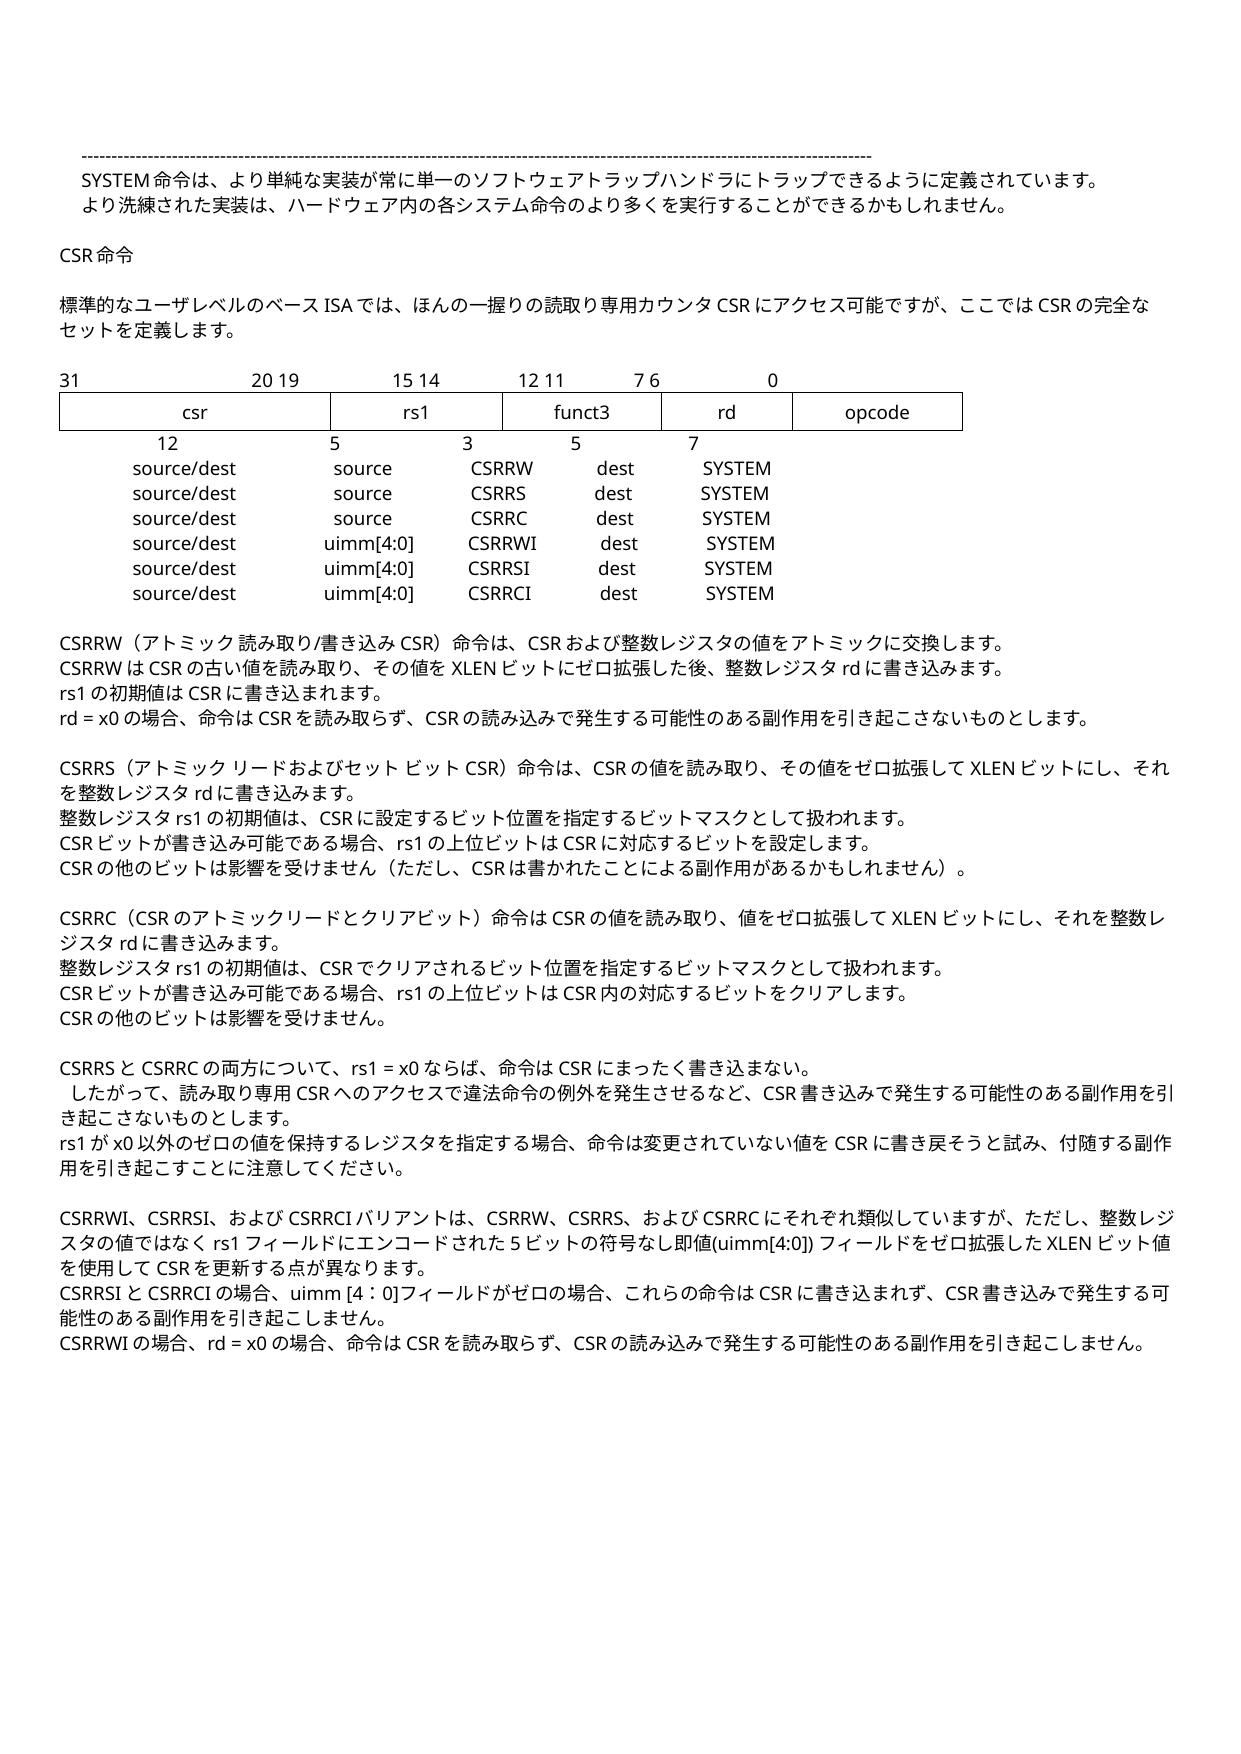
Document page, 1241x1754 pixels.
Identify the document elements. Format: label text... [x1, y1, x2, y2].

text source/dest source CSRRS dest SYSTEM [59, 481, 1181, 506]
text CSR命令 [59, 242, 1181, 267]
text source/dest uimm[4:0] CSRRCI dest SYSTEM [59, 581, 1181, 606]
text 標準的なユーザレベルのベースISAでは、ほんの一握りの読取り専用カウンタCSRにアクセス可能ですが、ここではCSRの完全なセットを定義します。 [59, 292, 1181, 342]
table_header opcode [793, 393, 962, 430]
text CSRRWはCSRの古い値を読み取り、その値をXLENビットにゼロ拡張した後、整数レジスタrdに書き込みます。 [59, 656, 1181, 681]
text rs1の初期値はCSRに書き込まれます。 [59, 681, 1181, 706]
text CSRRWIの場合、rd = x0の場合、命令はCSRを読み取らず、CSRの読み込みで発生する可能性のある副作用を引き起こしません。 [59, 1331, 1181, 1356]
text より洗練された実装は、ハードウェア内の各システム命令のより多くを実行することができるかもしれません。 [81, 192, 1181, 217]
text CSRRWI、CSRRSI、およびCSRRCIバリアントは、CSRRW、CSRRS、およびCSRRCにそれぞれ類似していますが、ただし、整数レジスタの値ではなくrs1フィールドにエンコードされた5ビットの符号なし即値(uimm[4:0]) フィールドをゼロ拡張したXLENビット値を使用してCSRを更新する点が異なります。 [59, 1206, 1181, 1281]
text rs1がx0以外のゼロの値を保持するレジスタを指定する場合、命令は変更されていない値をCSRに書き戻そうと試み、付随する副作用を引き起こすことに注意してください。 [59, 1131, 1181, 1181]
text SYSTEM命令は、より単純な実装が常に単一のソフトウェアトラップハンドラにトラップできるように定義されています。 [81, 167, 1181, 192]
text rd = x0の場合、命令はCSRを読み取らず、CSRの読み込みで発生する可能性のある副作用を引き起こさないものとします。 [59, 706, 1181, 731]
text 整数レジスタrs1の初期値は、CSRに設定するビット位置を指定するビットマスクとして扱われます。 [59, 806, 1181, 831]
text 12 5 3 5 7 [59, 431, 1181, 456]
text CSRの他のビットは影響を受けません。 [59, 1006, 1181, 1031]
text CSRRSIとCSRRCIの場合、uimm [4：0]フィールドがゼロの場合、これらの命令はCSRに書き込まれず、CSR書き込みで発生する可能性のある副作用を引き起こしません。 [59, 1281, 1181, 1331]
text CSRビットが書き込み可能である場合、rs1の上位ビットはCSRに対応するビットを設定します。 [59, 831, 1181, 856]
table_header funct3 [503, 393, 661, 430]
text source/dest source CSRRC dest SYSTEM [59, 506, 1181, 531]
table_header [963, 392, 1081, 430]
table_header rd [662, 393, 792, 430]
text CSRRSとCSRRCの両方について、rs1 = x0ならば、命令はCSRにまったく書き込まない。 [59, 1056, 1181, 1081]
text CSRRW（アトミック 読み取り/書き込み CSR）命令は、CSRおよび整数レジスタの値をアトミックに交換します。 [59, 631, 1181, 656]
table_header rs1 [331, 393, 502, 430]
text 整数レジスタrs1の初期値は、CSRでクリアされるビット位置を指定するビットマスクとして扱われます。 [59, 956, 1181, 981]
text source/dest uimm[4:0] CSRRWI dest SYSTEM [59, 531, 1181, 556]
text したがって、読み取り専用CSRへのアクセスで違法命令の例外を発生させるなど、CSR書き込みで発生する可能性のある副作用を引き起こさないものとします。 [59, 1081, 1181, 1131]
text CSRRC（CSRのアトミックリードとクリアビット）命令はCSRの値を読み取り、値をゼロ拡張してXLENビットにし、それを整数レジスタrdに書き込みます。 [59, 906, 1181, 956]
text source/dest source CSRRW dest SYSTEM [59, 456, 1181, 481]
text source/dest uimm[4:0] CSRRSI dest SYSTEM [59, 556, 1181, 581]
text CSRRS（アトミック リードおよびセット ビット CSR）命令は、CSRの値を読み取り、その値をゼロ拡張してXLENビットにし、それを整数レジスタrdに書き込みます。 [59, 756, 1181, 806]
text ----------------------------------------------------------------------------------------------------------------------------------- [81, 142, 1181, 167]
table_header csr [60, 393, 330, 430]
text CSRの他のビットは影響を受けません（ただし、CSRは書かれたことによる副作用があるかもしれません）。 [59, 856, 1181, 881]
text CSRビットが書き込み可能である場合、rs1の上位ビットはCSR内の対応するビットをクリアします。 [59, 981, 1181, 1006]
text 31 20 19 15 14 12 11 7 6 0 [59, 367, 1181, 392]
